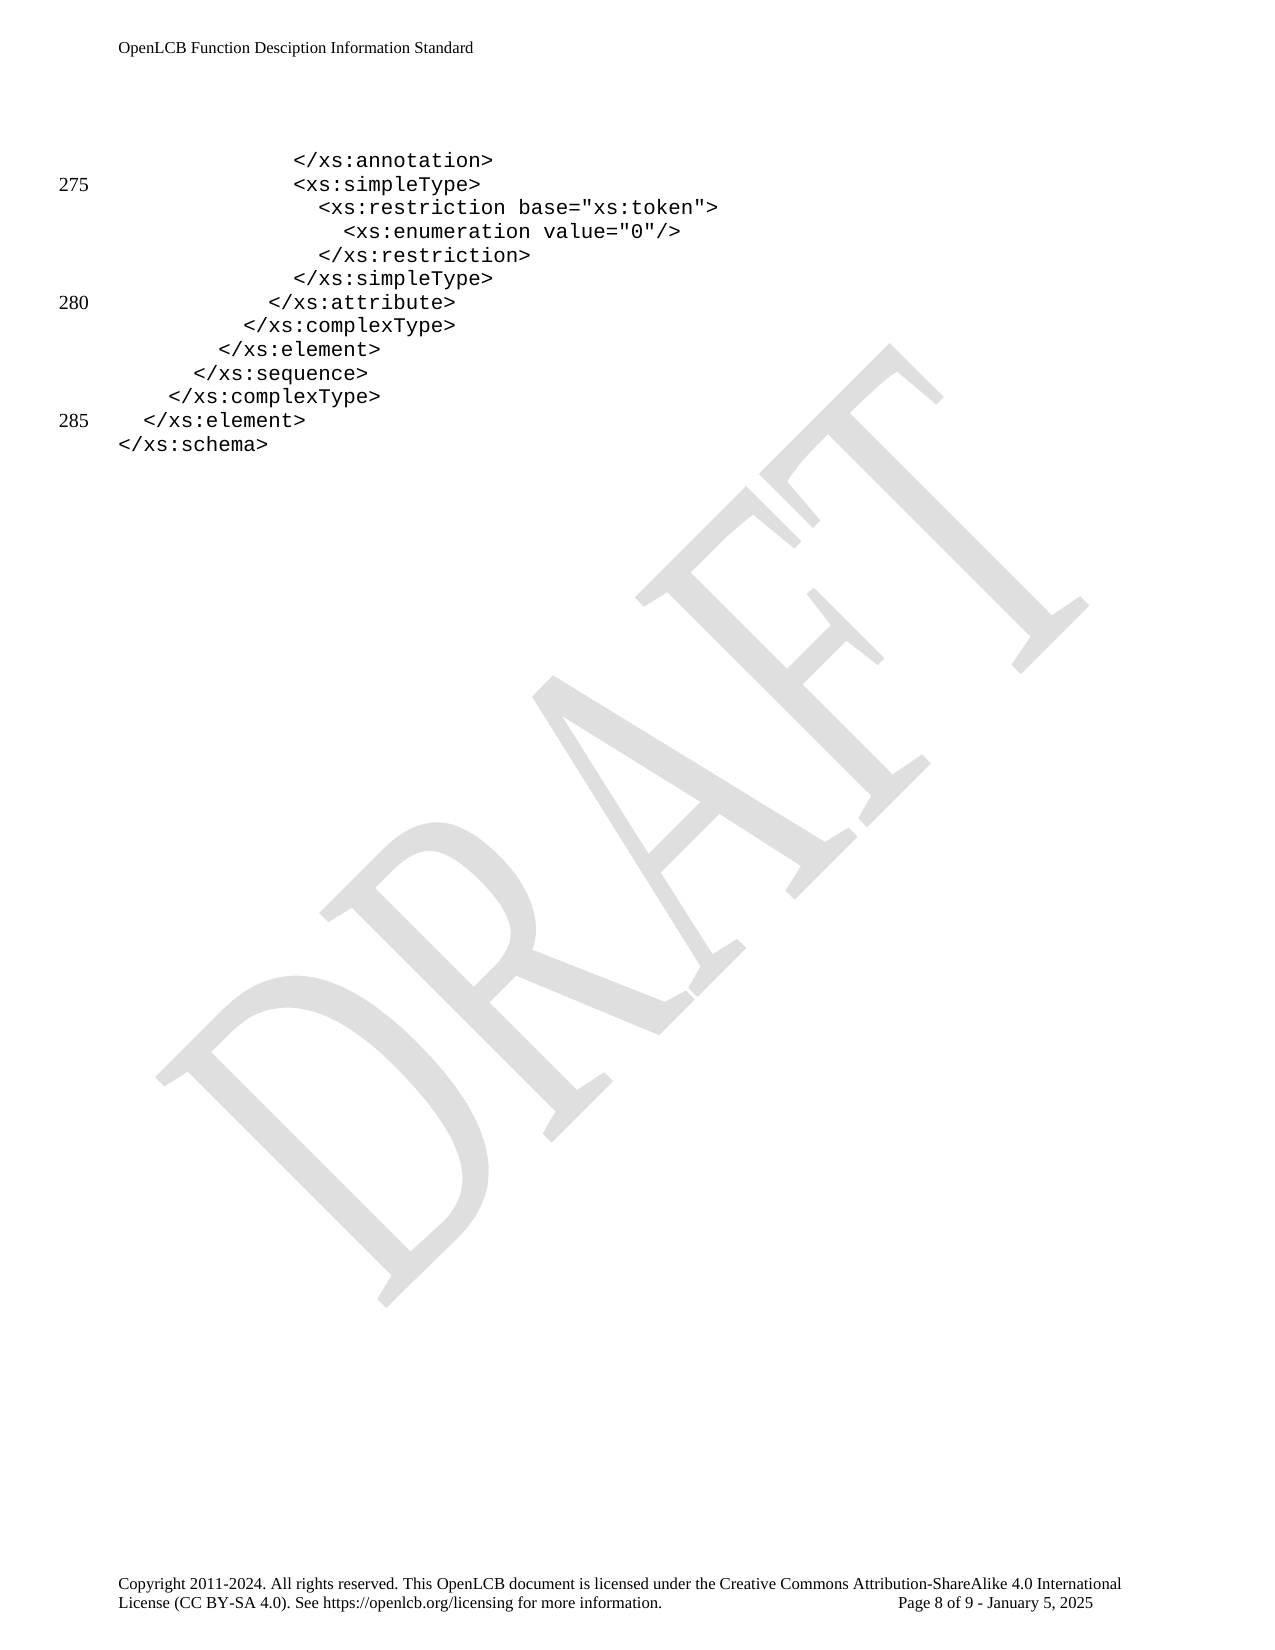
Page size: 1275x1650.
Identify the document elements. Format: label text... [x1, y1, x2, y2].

text <xs:simpleType> [118, 174, 1157, 197]
text [880, 373, 913, 386]
text </xs:annotation> [118, 150, 1157, 174]
text </xs:element> [118, 410, 821, 434]
text <xs:restriction base="xs:token"> [118, 197, 1157, 221]
text [872, 434, 1157, 457]
text </xs:simpleType> [118, 268, 1157, 292]
text </xs:complexType> [118, 386, 845, 410]
text </xs:element> [118, 339, 1157, 363]
text [911, 363, 1157, 386]
text [851, 410, 1157, 434]
text </xs:complexType> [118, 316, 1157, 339]
text [807, 436, 849, 457]
text </xs:attribute> [118, 292, 1157, 316]
text </xs:restriction> [118, 244, 1157, 268]
text <xs:enumeration value="0"/> [118, 221, 1157, 244]
text </xs:sequence> [118, 363, 868, 386]
text [854, 386, 1157, 410]
text </xs:schema> [118, 434, 797, 457]
